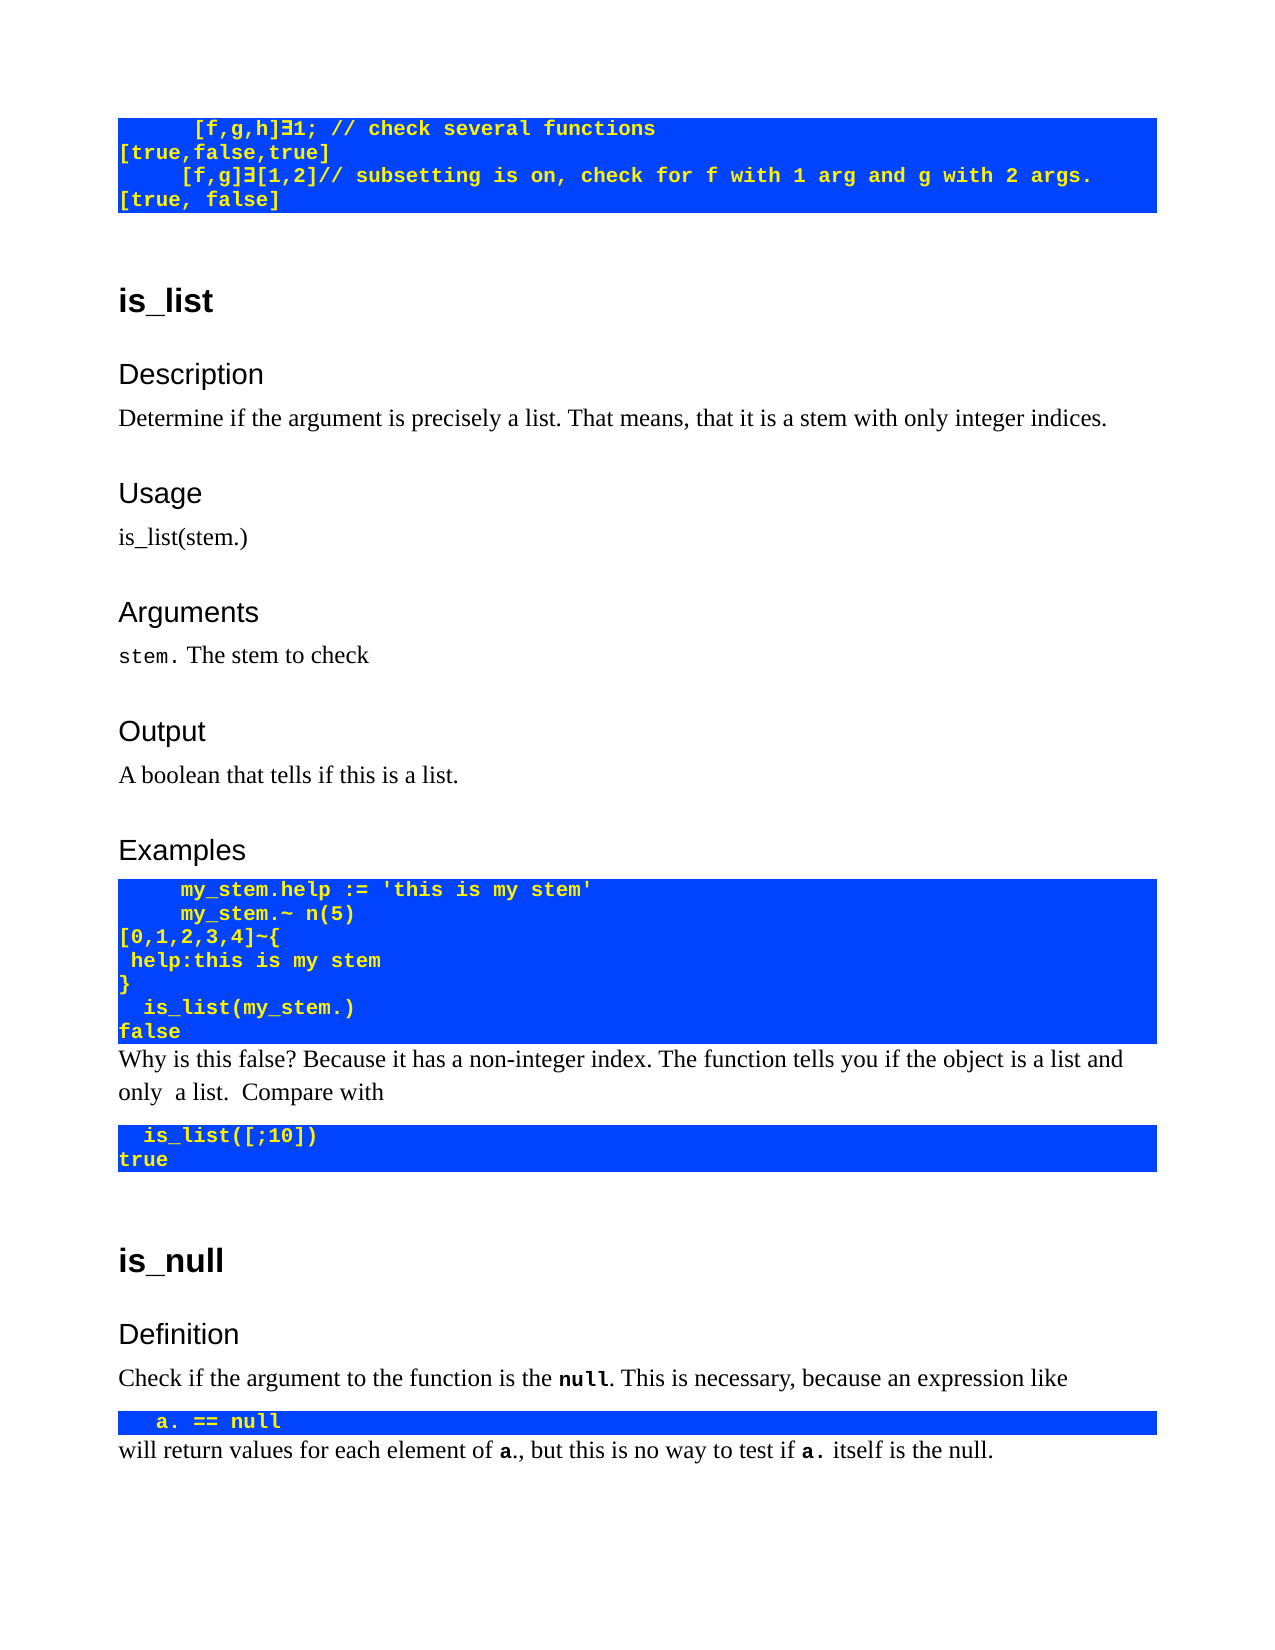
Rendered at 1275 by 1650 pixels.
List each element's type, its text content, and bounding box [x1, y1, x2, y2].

subtitle Arguments [118, 594, 1157, 628]
subtitle Description [118, 357, 1157, 391]
text stem. The stem to check [118, 641, 1157, 670]
text [f,g]∃[1,2]// subsetting is on, check for f with 1 arg and g with 2 args. [118, 165, 1157, 189]
text A boolean that tells if this is a list. [118, 760, 1157, 789]
subtitle Output [118, 714, 1157, 748]
text Check if the argument to the function is the null. This is necessary, because an expression like [118, 1363, 1157, 1392]
text my_stem.help := 'this is my stem' [118, 879, 1157, 902]
subtitle Usage [118, 476, 1157, 509]
subtitle is_list [118, 281, 1157, 320]
text is_list(stem.) [118, 522, 1157, 551]
text true [118, 1149, 1157, 1172]
text Determine if the argument is precisely a list. That means, that it is a stem with only integer indices. [118, 403, 1157, 432]
text [true, false] [118, 189, 1157, 213]
text [true,false,true] [118, 142, 1157, 165]
text is_list(my_stem.) [118, 997, 1157, 1021]
subtitle Examples [118, 833, 1157, 866]
text [f,g,h]∃1; // check several functions [118, 118, 1157, 142]
text a. == null [118, 1411, 1157, 1435]
text Why is this false? Because it has a non-integer index. The function tells you if the object is a list and only a list. Compare with [118, 1044, 1157, 1106]
text will return values for each element of a., but this is no way to test if a. itself is the null. [118, 1435, 1157, 1465]
text } [118, 973, 1157, 997]
text false [118, 1021, 1157, 1044]
text [0,1,2,3,4]~{ [118, 926, 1157, 950]
text is_list([;10]) [118, 1125, 1157, 1149]
subtitle Definition [118, 1317, 1157, 1350]
text my_stem.~ n(5) [118, 902, 1157, 926]
subtitle is_null [118, 1241, 1157, 1279]
text help:this is my stem [118, 950, 1157, 973]
